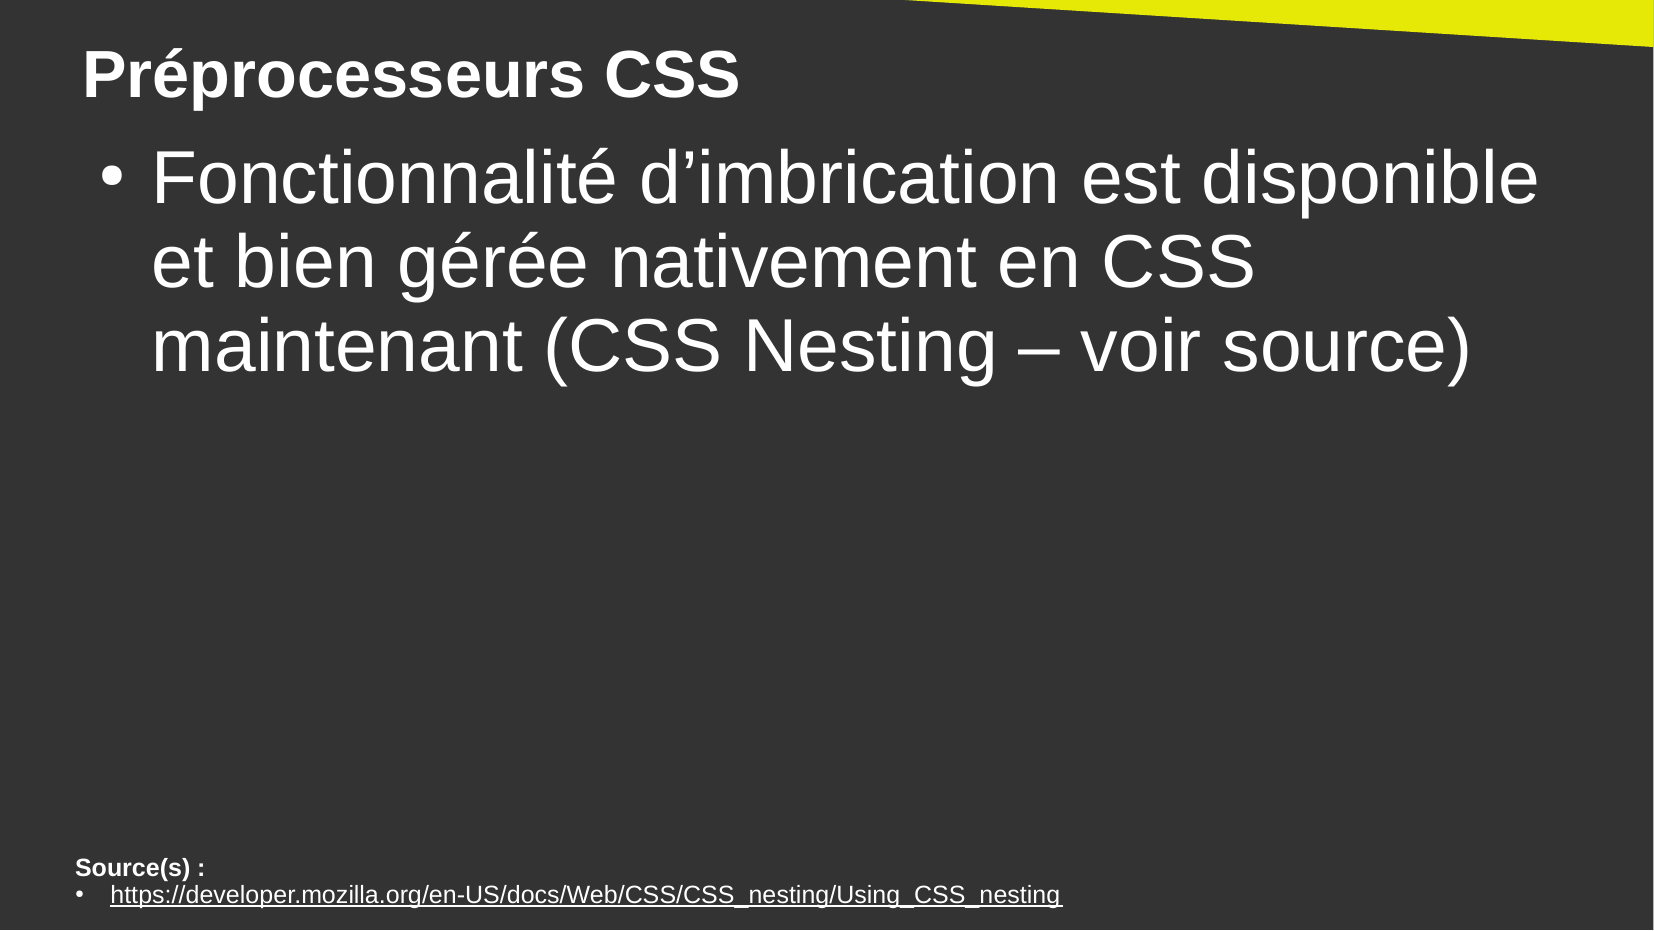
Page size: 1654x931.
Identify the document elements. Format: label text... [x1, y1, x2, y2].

text_box Source(s) : https://developer.mozilla.org/en-US/docs/Web/CSS/CSS_nesting/Using_CSS_nesting [60, 803, 1546, 917]
text_box [904, 0, 1654, 48]
title Préprocesseurs CSS [82, 37, 1571, 114]
list Fonctionnalité d’imbrication est disponible et bien gérée nativement en CSS maintenant (CSS Nesting – voir source) [80, 135, 1620, 562]
